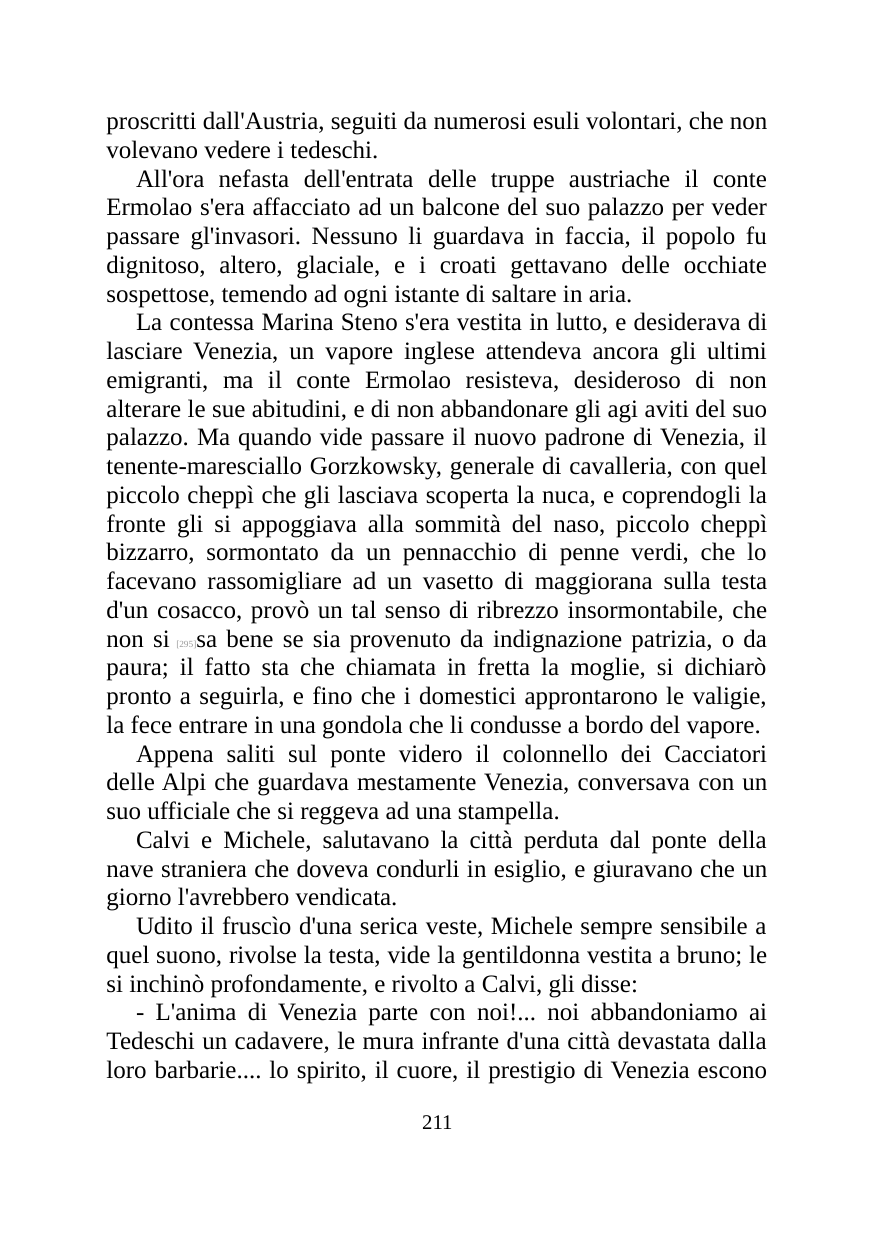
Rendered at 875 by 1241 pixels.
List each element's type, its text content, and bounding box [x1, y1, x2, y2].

text Appena saliti sul ponte videro il colonnello dei Cacciatori delle Alpi che guardava mestamente Venezia, conversava con un suo ufficiale che si reggeva ad una stampella. [106, 739, 768, 825]
text La contessa Marina Steno s'era vestita in lutto, e desiderava di lasciare Venezia, un vapore inglese attendeva ancora gli ultimi emigranti, ma il conte Ermolao resisteva, desideroso di non alterare le sue abitudini, e di non abbandonare gli agi aviti del suo palazzo. Ma quando vide passare il nuovo padrone di Venezia, il tenente-maresciallo Gorzkowsky, generale di cavalleria, con quel piccolo cheppì che gli lasciava scoperta la nuca, e coprendogli la fronte gli si appoggiava alla sommità del naso, piccolo cheppì bizzarro, sormontato da un pennacchio di penne verdi, che lo facevano rassomigliare ad un vasetto di maggiorana sulla testa d'un cosacco, provò un tal senso di ribrezzo insormontabile, che non si [295]sa bene se sia provenuto da indignazione patrizia, o da paura; il fatto sta che chiamata in fretta la moglie, si dichiarò pronto a seguirla, e fino che i domestici approntarono le valigie, la fece entrare in una gondola che li condusse a bordo del vapore. [106, 307, 768, 739]
text Calvi e Michele, salutavano la città perduta dal ponte della nave straniera che doveva condurli in esiglio, e giuravano che un giorno l'avrebbero vendicata. [106, 825, 768, 911]
text proscritti dall'Austria, seguiti da numerosi esuli volontari, che non volevano vedere i tedeschi. [106, 106, 768, 164]
text All'ora nefasta dell'entrata delle truppe austriache il conte Ermolao s'era affacciato ad un balcone del suo palazzo per veder passare gl'invasori. Nessuno li guardava in faccia, il popolo fu dignitoso, altero, glaciale, e i croati gettavano delle occhiate sospettose, temendo ad ogni istante di saltare in aria. [106, 164, 768, 307]
text - L'anima di Venezia parte con noi!... noi abbandoniamo ai Tedeschi un cadavere, le mura infrante d'una città devastata dalla loro barbarie.... lo spirito, il cuore, il prestigio di Venezia escono [106, 997, 768, 1084]
text Udito il fruscìo d'una serica veste, Michele sempre sensibile a quel suono, rivolse la testa, vide la gentildonna vestita a bruno; le si inchinò profondamente, e rivolto a Calvi, gli disse: [106, 911, 768, 997]
